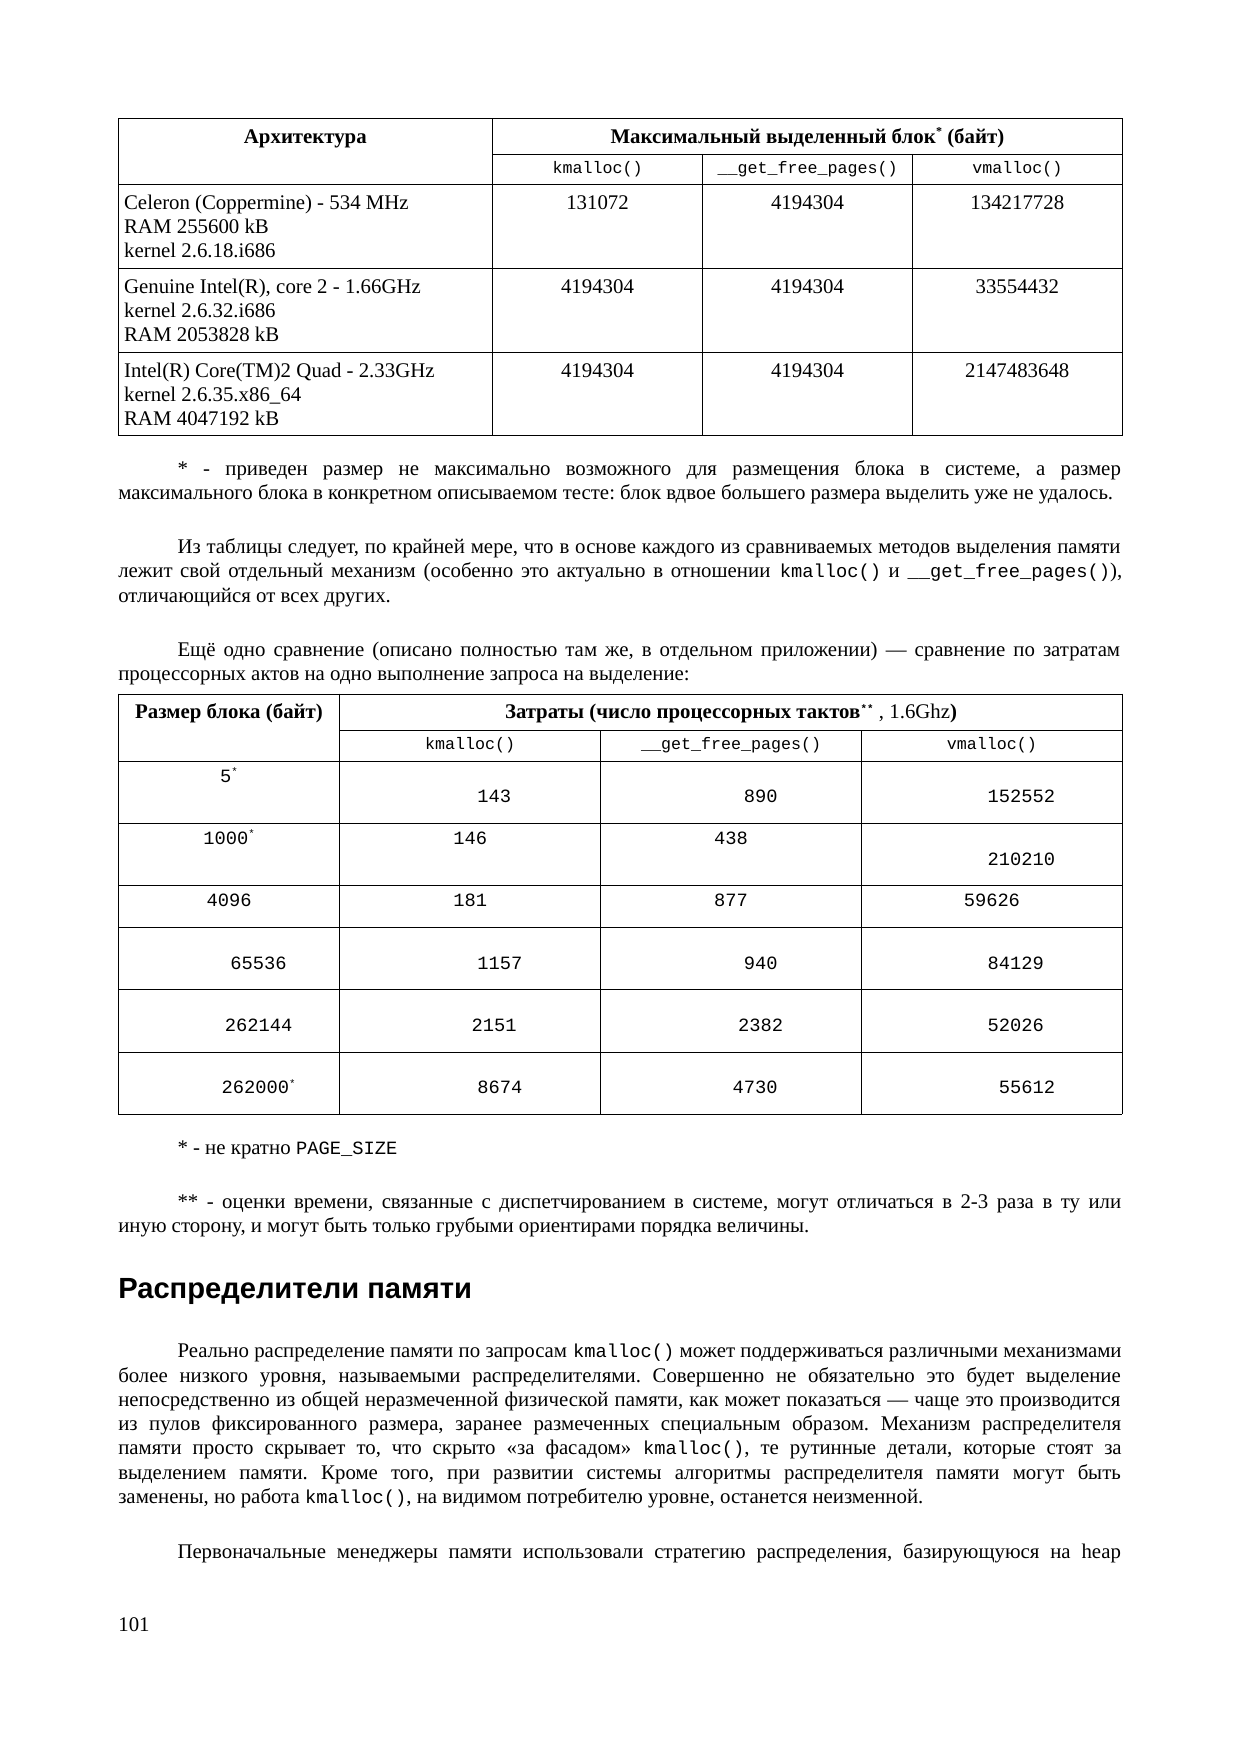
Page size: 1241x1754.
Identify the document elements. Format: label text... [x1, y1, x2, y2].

table_cell vmalloc() [913, 155, 1122, 184]
text Из таблицы следует, по крайней мере, что в основе каждого из сравниваемых методов выделения памяти лежит свой отдельный механизм (особенно это актуально в отношении kmalloc() и __get_free_pages()), отличающийся от всех других. [118, 534, 1122, 607]
table_cell 131072 [493, 185, 702, 268]
table_cell 146 [340, 824, 600, 885]
table_cell 4194304 [703, 353, 912, 435]
table_cell 262000* [119, 1053, 339, 1114]
table_cell 65536 [119, 928, 339, 989]
table_cell __get_free_pages() [703, 155, 912, 184]
table_cell vmalloc() [862, 731, 1122, 761]
table_cell 210210 [862, 824, 1122, 885]
table_cell 52026 [862, 990, 1122, 1052]
subtitle Распределители памяти [118, 1271, 1122, 1305]
table_cell 55612 [862, 1053, 1122, 1114]
table_cell 5* [119, 762, 339, 823]
table_cell 4194304 [493, 269, 702, 352]
table_cell 262144 [119, 990, 339, 1052]
text * - не кратно PAGE_SIZE [118, 1135, 1122, 1160]
table_cell kmalloc() [340, 731, 600, 761]
table_cell 152552 [862, 762, 1122, 823]
text Первоначальные менеджеры памяти использовали стратегию распределения, базирующуюся на heap [118, 1539, 1122, 1563]
table_cell 84129 [862, 928, 1122, 989]
table_cell 4194304 [493, 353, 702, 435]
table_cell 940 [601, 928, 861, 989]
table_cell 438 [601, 824, 861, 885]
table_cell 4730 [601, 1053, 861, 1114]
table_cell 1000* [119, 824, 339, 885]
table_cell 2382 [601, 990, 861, 1052]
table_cell 143 [340, 762, 600, 823]
table_cell Genuine Intel(R), core 2 - 1.66GHz kernel 2.6.32.i686 RAM 2053828 kB [119, 269, 492, 352]
table_cell 8674 [340, 1053, 600, 1114]
table_cell 33554432 [913, 269, 1122, 352]
table_header Максимальный выделенный блок* (байт) [493, 119, 1122, 154]
table_cell 4194304 [703, 269, 912, 352]
table_cell 181 [340, 886, 600, 927]
table_cell 1157 [340, 928, 600, 989]
table_cell __get_free_pages() [601, 731, 861, 761]
table_cell 4096 [119, 886, 339, 927]
text ** - оценки времени, связанные с диспетчированием в системе, могут отличаться в 2-3 раза в ту или иную сторону, и могут быть только грубыми ориентирами порядка величины. [118, 1189, 1122, 1237]
table_cell 134217728 [913, 185, 1122, 268]
text Реально распределение памяти по запросам kmalloc() может поддерживаться различными механизмами более низкого уровня, называемыми распределителями. Совершенно не обязательно это будет выделение непосредственно из общей неразмеченной физической памяти, как может показаться — чаще это производится из пулов фиксированного размера, заранее размеченных специальным образом. Механизм распределителя памяти просто скрывает то, что скрыто «за фасадом» kmalloc(), те рутинные детали, которые стоят за выделением памяти. Кроме того, при развитии системы алгоритмы распределителя памяти могут быть заменены, но работа kmalloc(), на видимом потребителю уровне, останется неизменной. [118, 1338, 1122, 1509]
table_cell 59626 [862, 886, 1122, 927]
table_cell 2151 [340, 990, 600, 1052]
table_cell 4194304 [703, 185, 912, 268]
table_header Архитектура [119, 119, 492, 184]
table_cell 2147483648 [913, 353, 1122, 435]
table_cell kmalloc() [493, 155, 702, 184]
text Ещё одно сравнение (описано полностью там же, в отдельном приложении) — сравнение по затратам процессорных актов на одно выполнение запроса на выделение: [118, 636, 1122, 684]
table_cell 877 [601, 886, 861, 927]
table_header Размер блока (байт) [119, 695, 339, 761]
table_header Затраты (число процессорных тактов** , 1.6Ghz) [340, 695, 1122, 730]
table_cell 890 [601, 762, 861, 823]
text * - приведен размер не максимально возможного для размещения блока в системе, а размер максимального блока в конкретном описываемом тесте: блок вдвое большего размера выделить уже не удалось. [118, 456, 1122, 504]
table_cell Intel(R) Core(TM)2 Quad - 2.33GHz kernel 2.6.35.x86_64 RAM 4047192 kB [119, 353, 492, 435]
table_cell Celeron (Coppermine) - 534 MHz RAM 255600 kB kernel 2.6.18.i686 [119, 185, 492, 268]
